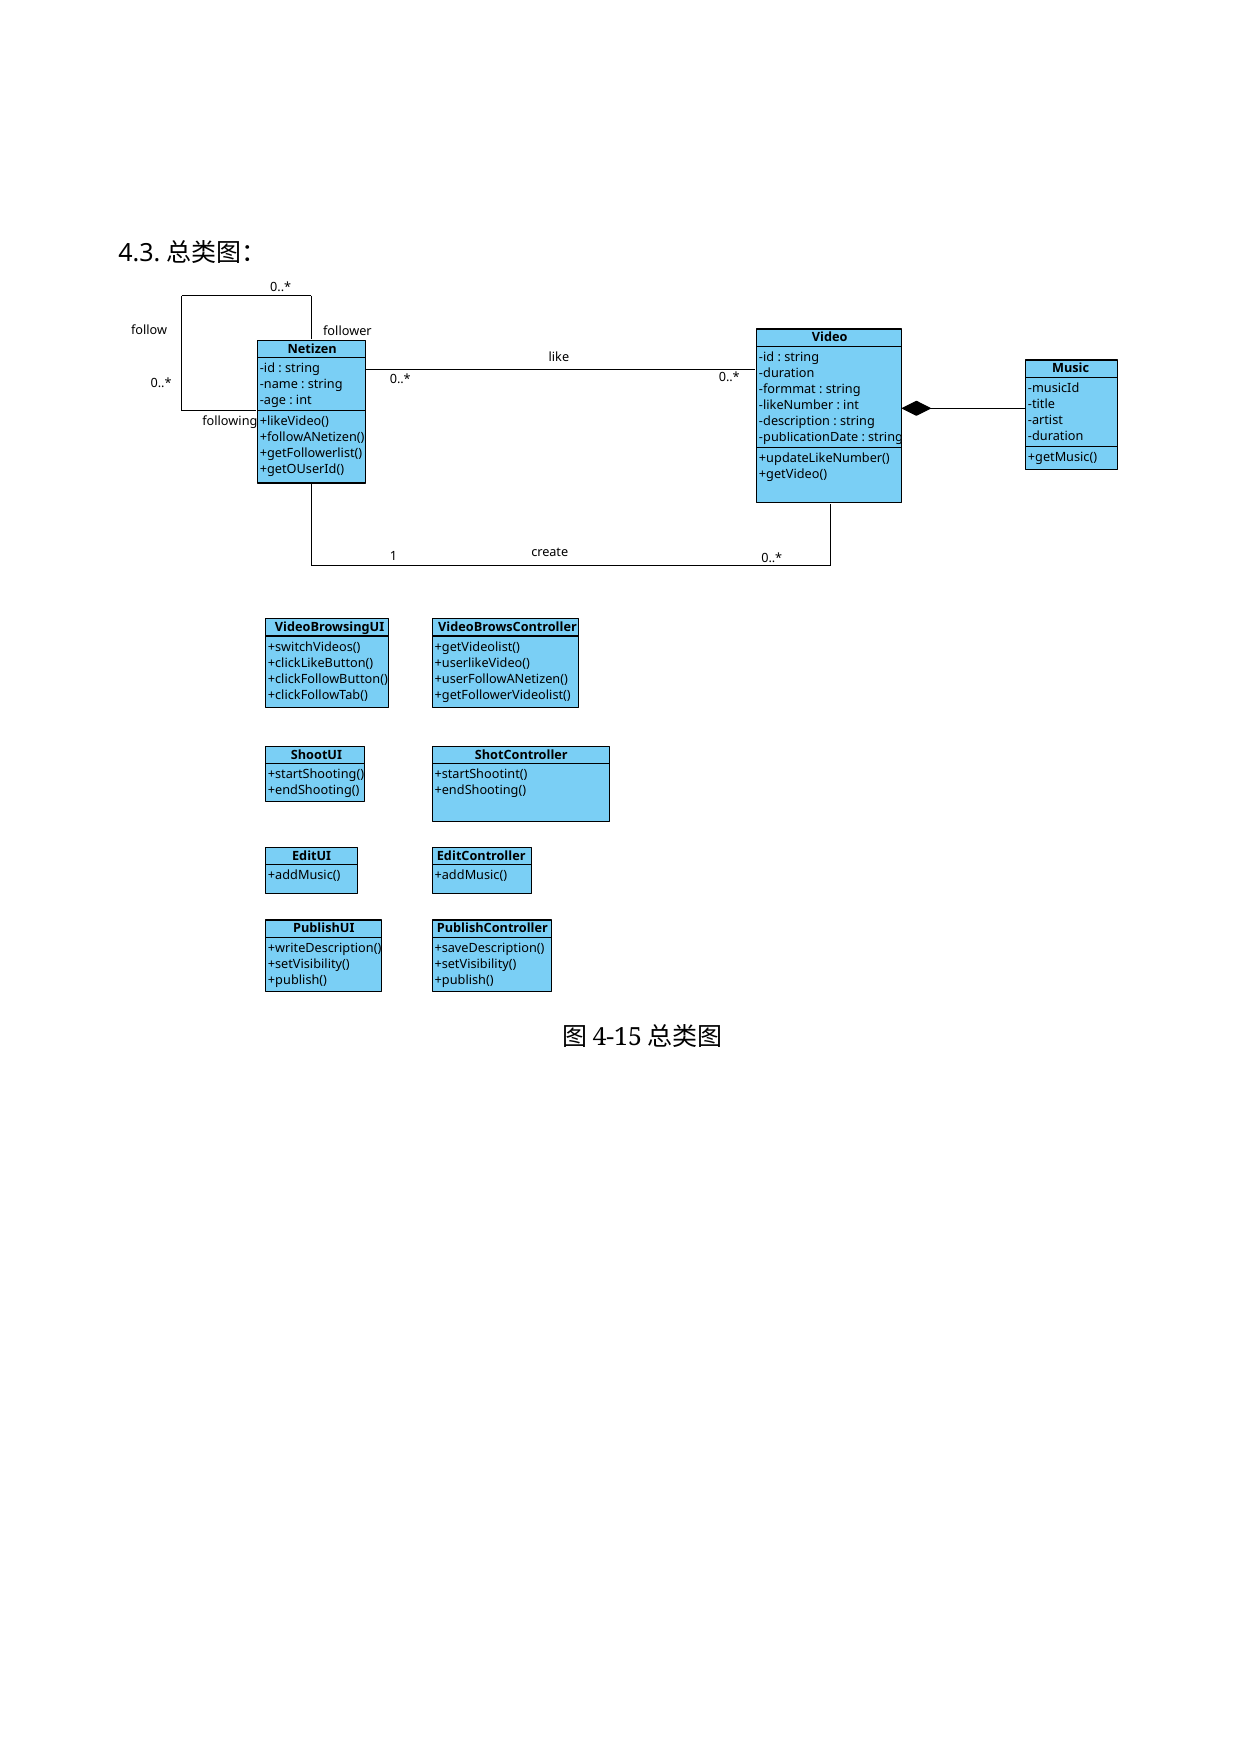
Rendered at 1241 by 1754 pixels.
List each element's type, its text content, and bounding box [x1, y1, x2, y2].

text 图4-15总类图 [118, 996, 1122, 1053]
subtitle 总类图： [118, 233, 1122, 269]
